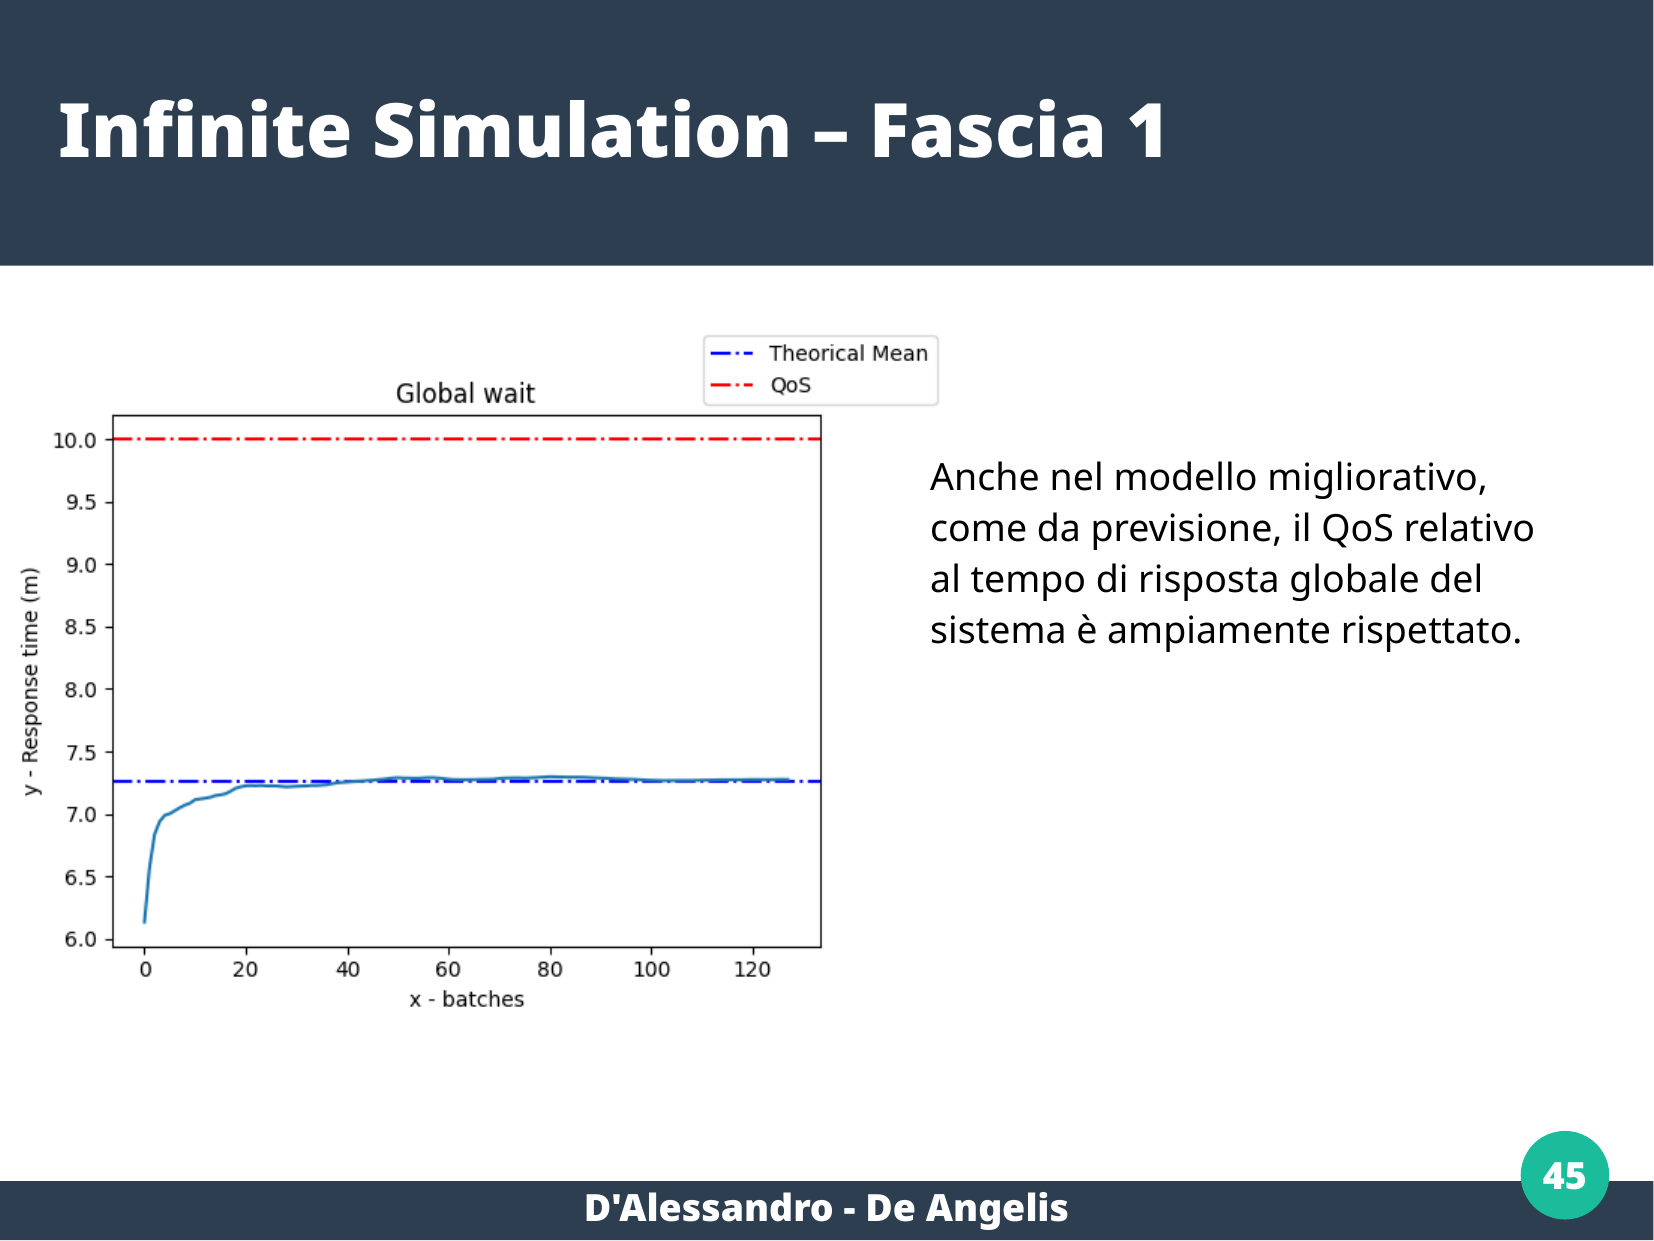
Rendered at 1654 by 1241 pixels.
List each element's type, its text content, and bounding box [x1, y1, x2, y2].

title Infinite Simulation – Fascia 1 [59, 49, 1595, 207]
text_box Anche nel modello migliorativo, come da previsione, il QoS relativo al tempo di risposta globale del sistema è ampiamente rispettato. [915, 442, 1565, 764]
picture [0, 313, 960, 1034]
